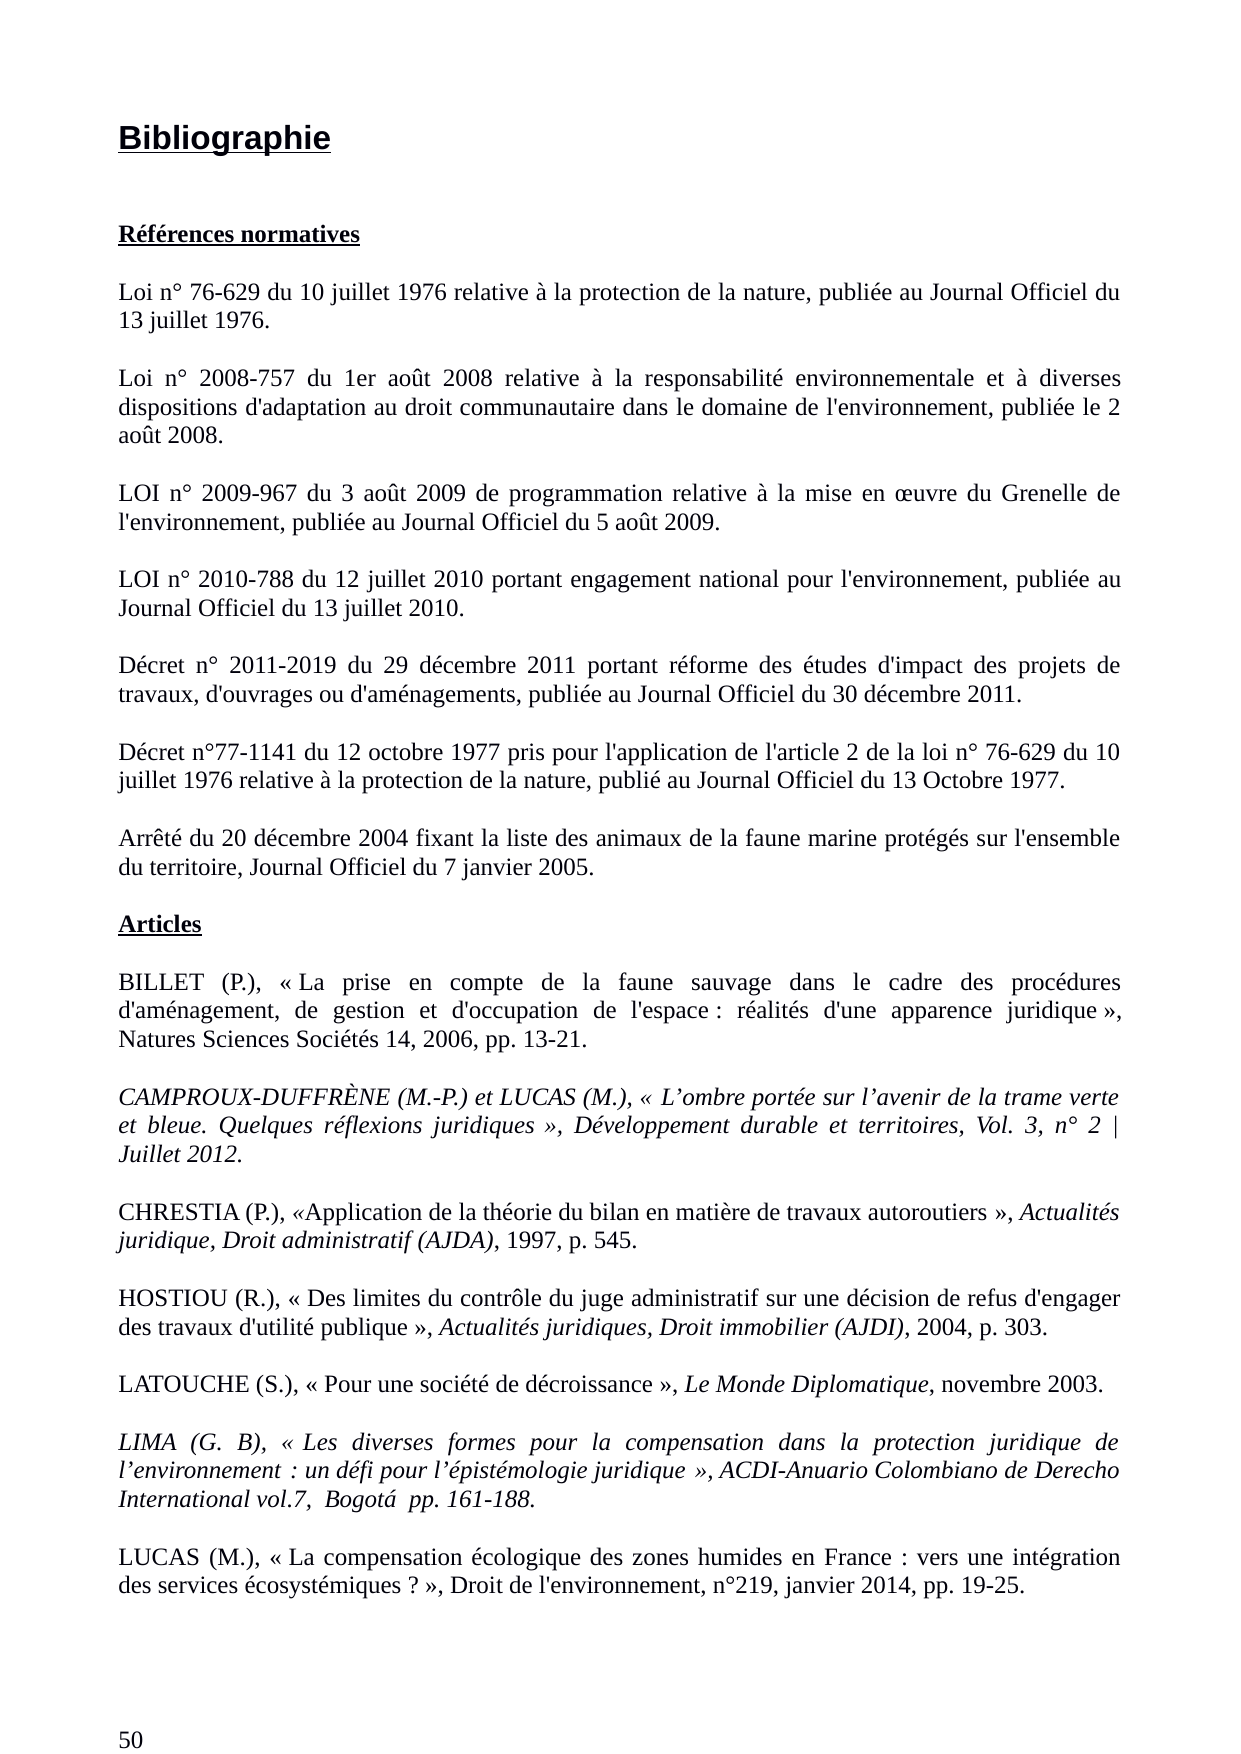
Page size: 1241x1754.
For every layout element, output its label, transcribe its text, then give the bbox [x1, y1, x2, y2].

text LIMA (G. B), « Les diverses formes pour la compensation dans la protection juridique de l’environnement : un défi pour l’épistémologie juridique », ACDI-Anuario Colombiano de Derecho International vol.7, Bogotá pp. 161-188. [118, 1427, 1122, 1513]
text LOI n° 2010-788 du 12 juillet 2010 portant engagement national pour l'environnement, publiée au Journal Officiel du 13 juillet 2010. [118, 564, 1122, 622]
text CHRESTIA (P.), «Application de la théorie du bilan en matière de travaux autoroutiers », Actualités juridique, Droit administratif (AJDA), 1997, p. 545. [118, 1197, 1122, 1254]
text Décret n° 2011-2019 du 29 décembre 2011 portant réforme des études d'impact des projets de travaux, d'ouvrages ou d'aménagements, publiée au Journal Officiel du 30 décembre 2011. [118, 650, 1122, 708]
text Loi n° 76-629 du 10 juillet 1976 relative à la protection de la nature, publiée au Journal Officiel du 13 juillet 1976. [118, 277, 1122, 334]
text LATOUCHE (S.), « Pour une société de décroissance », Le Monde Diplomatique, novembre 2003. [118, 1369, 1122, 1398]
text Articles [118, 909, 1122, 938]
text LOI n° 2009-967 du 3 août 2009 de programmation relative à la mise en œuvre du Grenelle de l'environnement, publiée au Journal Officiel du 5 août 2009. [118, 478, 1122, 535]
text Bibliographie [118, 118, 1122, 157]
text Arrêté du 20 décembre 2004 fixant la liste des animaux de la faune marine protégés sur l'ensemble du territoire, Journal Officiel du 7 janvier 2005. [118, 823, 1122, 880]
text CAMPROUX-DUFFRÈNE (M.-P.) et LUCAS (M.), « L’ombre portée sur l’avenir de la trame verte et bleue. Quelques réflexions juridiques », Développement durable et territoires, Vol. 3, n° 2 | Juillet 2012. [118, 1082, 1122, 1168]
text HOSTIOU (R.), « Des limites du contrôle du juge administratif sur une décision de refus d'engager des travaux d'utilité publique », Actualités juridiques, Droit immobilier (AJDI), 2004, p. 303. [118, 1283, 1122, 1340]
text Références normatives [118, 219, 1122, 248]
text LUCAS (M.), « La compensation écologique des zones humides en France : vers une intégration des services écosystémiques ? », Droit de l'environnement, n°219, janvier 2014, pp. 19-25. [118, 1542, 1122, 1599]
text Loi n° 2008-757 du 1er août 2008 relative à la responsabilité environnementale et à diverses dispositions d'adaptation au droit communautaire dans le domaine de l'environnement, publiée le 2 août 2008. [118, 363, 1122, 449]
text BILLET (P.), « La prise en compte de la faune sauvage dans le cadre des procédures d'aménagement, de gestion et d'occupation de l'espace : réalités d'une apparence juridique », Natures Sciences Sociétés 14, 2006, pp. 13-21. [118, 967, 1122, 1053]
text Décret n°77-1141 du 12 octobre 1977 pris pour l'application de l'article 2 de la loi n° 76-629 du 10 juillet 1976 relative à la protection de la nature, publié au Journal Officiel du 13 Octobre 1977. [118, 737, 1122, 794]
